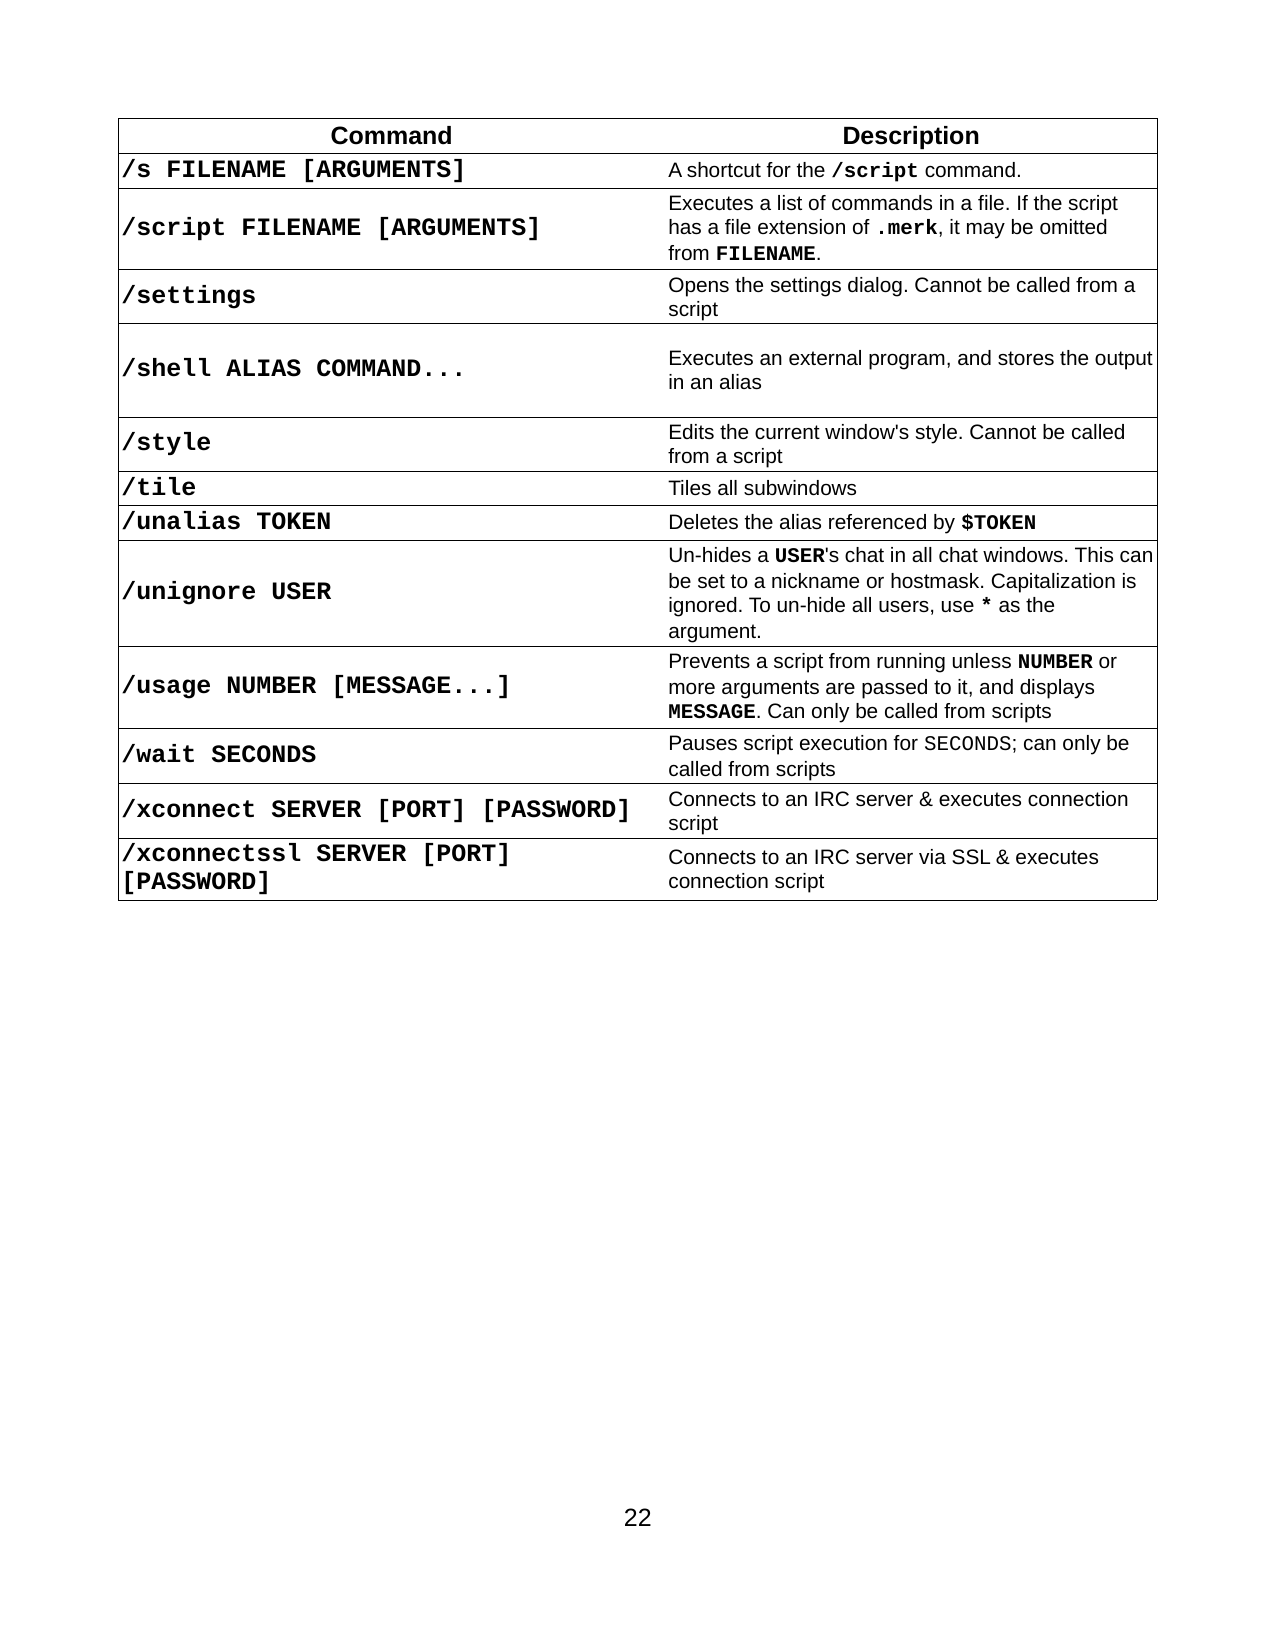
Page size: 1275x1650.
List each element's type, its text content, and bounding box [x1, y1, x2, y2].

table_cell Connects to an IRC server via SSL & executes connection script [665, 839, 1157, 900]
table_cell /unignore USER [119, 541, 665, 646]
table_cell Executes a list of commands in a file. If the script has a file extension of .merk, it may be omitted from FILENAME. [665, 189, 1157, 269]
table_cell Prevents a script from running unless NUMBER or more arguments are passed to it, and displays MESSAGE. Can only be called from scripts [665, 647, 1157, 727]
table_cell /s FILENAME [ARGUMENTS] [119, 154, 665, 187]
table_cell Edits the current window's style. Cannot be called from a script [665, 418, 1157, 471]
table_cell /shell ALIAS COMMAND... [119, 324, 665, 417]
table_cell /script FILENAME [ARGUMENTS] [119, 189, 665, 269]
table_cell /settings [119, 270, 665, 323]
table_header Command [119, 119, 665, 153]
table_cell /tile [119, 472, 665, 505]
table_cell /style [119, 418, 665, 471]
table_cell /xconnectssl SERVER [PORT] [PASSWORD] [119, 839, 665, 900]
table_cell Executes an external program, and stores the output in an alias [665, 324, 1157, 417]
table_cell Connects to an IRC server & executes connection script [665, 784, 1157, 837]
table_cell Tiles all subwindows [665, 472, 1157, 505]
table_cell /unalias TOKEN [119, 506, 665, 540]
table_cell Un-hides a USER's chat in all chat windows. This can be set to a nickname or hostmask. Capitalization is ignored. To un-hide all users, use * as the argument. [665, 541, 1157, 646]
table_cell /usage NUMBER [MESSAGE...] [119, 647, 665, 727]
table_cell Deletes the alias referenced by $TOKEN [665, 506, 1157, 540]
table_cell /xconnect SERVER [PORT] [PASSWORD] [119, 784, 665, 837]
table_header Description [665, 119, 1157, 153]
table_cell A shortcut for the /script command. [665, 154, 1157, 187]
table_cell Pauses script execution for SECONDS; can only be called from scripts [665, 729, 1157, 783]
table_cell /wait SECONDS [119, 729, 665, 783]
table_cell Opens the settings dialog. Cannot be called from a script [665, 270, 1157, 323]
